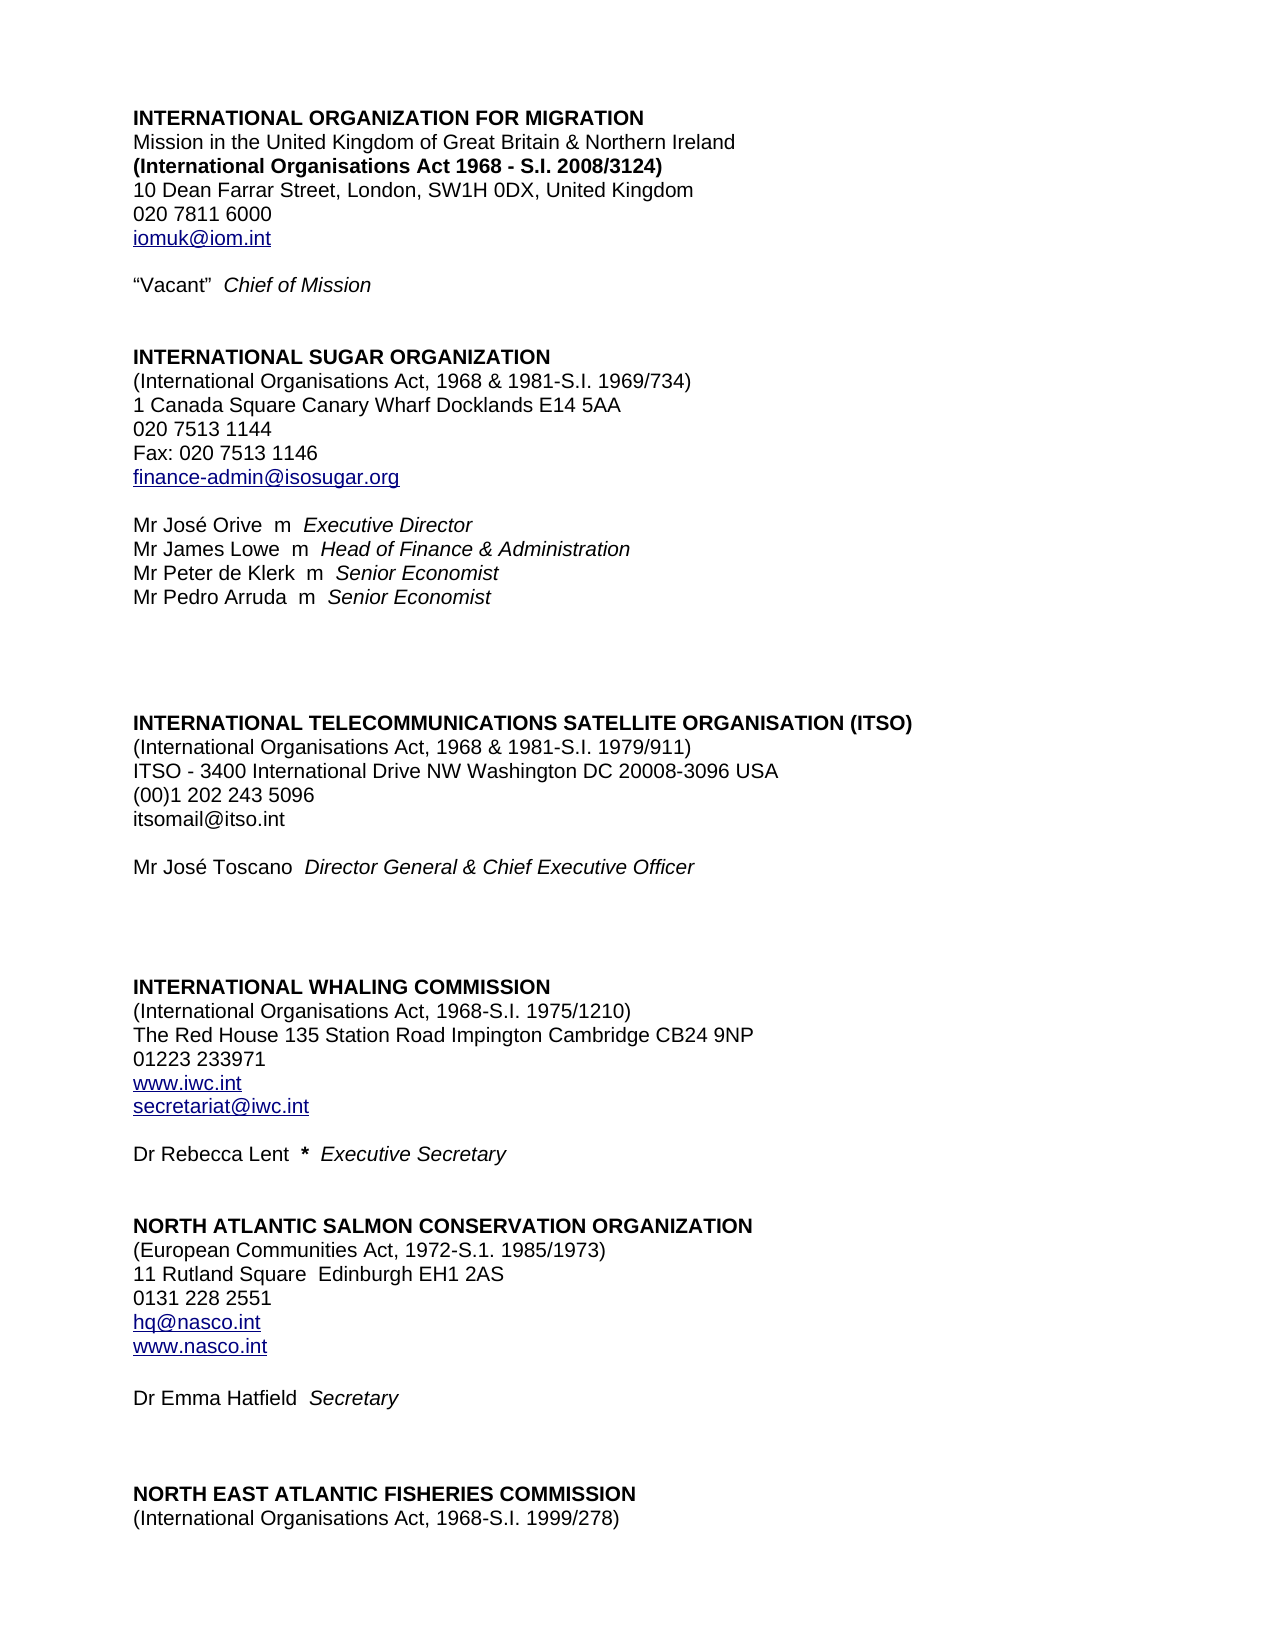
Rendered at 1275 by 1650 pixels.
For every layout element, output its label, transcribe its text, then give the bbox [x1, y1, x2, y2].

text Fax: 020 7513 1146 [133, 441, 1181, 465]
text Mr Pedro Arruda m Senior Economist [133, 585, 1181, 609]
text (International Organisations Act, 1968-S.I. 1999/278) [133, 1506, 1181, 1530]
text INTERNATIONAL WHALING COMMISSION [133, 974, 1181, 998]
text (00)1 202 243 5096 [133, 783, 1181, 807]
text 01223 233971 [133, 1046, 1181, 1070]
text 0131 228 2551 [133, 1286, 1181, 1310]
text The Red House 135 Station Road Impington Cambridge CB24 9NP [133, 1022, 1181, 1046]
text Mr James Lowe m Head of Finance & Administration [133, 537, 1181, 561]
text 1 Canada Square Canary Wharf Docklands E14 5AA [133, 393, 1181, 417]
text Dr Emma Hatfield Secretary [133, 1386, 1181, 1410]
text (International Organisations Act, 1968 & 1981-S.I. 1969/734) [133, 369, 1181, 393]
text NORTH ATLANTIC SALMON CONSERVATION ORGANIZATION [133, 1214, 1181, 1238]
text iomuk@iom.int [133, 225, 1181, 249]
subtitle NORTH EAST ATLANTIC FISHERIES COMMISSION [133, 1482, 1181, 1506]
text Mr José Orive m Executive Director [133, 513, 1181, 537]
text www.nasco.int [133, 1334, 1181, 1358]
text ITSO - 3400 International Drive NW Washington DC 20008-3096 USA [133, 759, 1181, 783]
text INTERNATIONAL TELECOMMUNICATIONS SATELLITE ORGANISATION (ITSO) [133, 711, 1181, 735]
text Dr Rebecca Lent * Executive Secretary [133, 1142, 1181, 1166]
text secretariat@iwc.int [133, 1094, 1181, 1118]
text hq@nasco.int [133, 1310, 1181, 1334]
text (European Communities Act, 1972-S.1. 1985/1973) [133, 1238, 1181, 1262]
text itsomail@itso.int [133, 807, 1181, 831]
text “Vacant” Chief of Mission [133, 273, 1181, 297]
text Mission in the United Kingdom of Great Britain & Northern Ireland [133, 129, 1181, 153]
text (International Organisations Act, 1968 & 1981-S.I. 1979/911) [133, 735, 1181, 759]
text (International Organisations Act, 1968-S.I. 1975/1210) [133, 998, 1181, 1022]
text www.iwc.int [133, 1070, 1181, 1094]
text 020 7811 6000 [133, 201, 1181, 225]
text (International Organisations Act 1968 - S.I. 2008/3124) [133, 153, 1181, 177]
text 10 Dean Farrar Street, London, SW1H 0DX, United Kingdom [133, 177, 1181, 201]
text 11 Rutland Square Edinburgh EH1 2AS [133, 1262, 1181, 1286]
text Mr José Toscano Director General & Chief Executive Officer [133, 855, 1181, 879]
text INTERNATIONAL SUGAR ORGANIZATION [133, 345, 1181, 369]
text 020 7513 1144 [133, 417, 1181, 441]
text finance-admin@isosugar.org [133, 465, 1181, 489]
text Mr Peter de Klerk m Senior Economist [133, 561, 1181, 585]
text INTERNATIONAL ORGANIZATION FOR MIGRATION [133, 106, 1181, 129]
